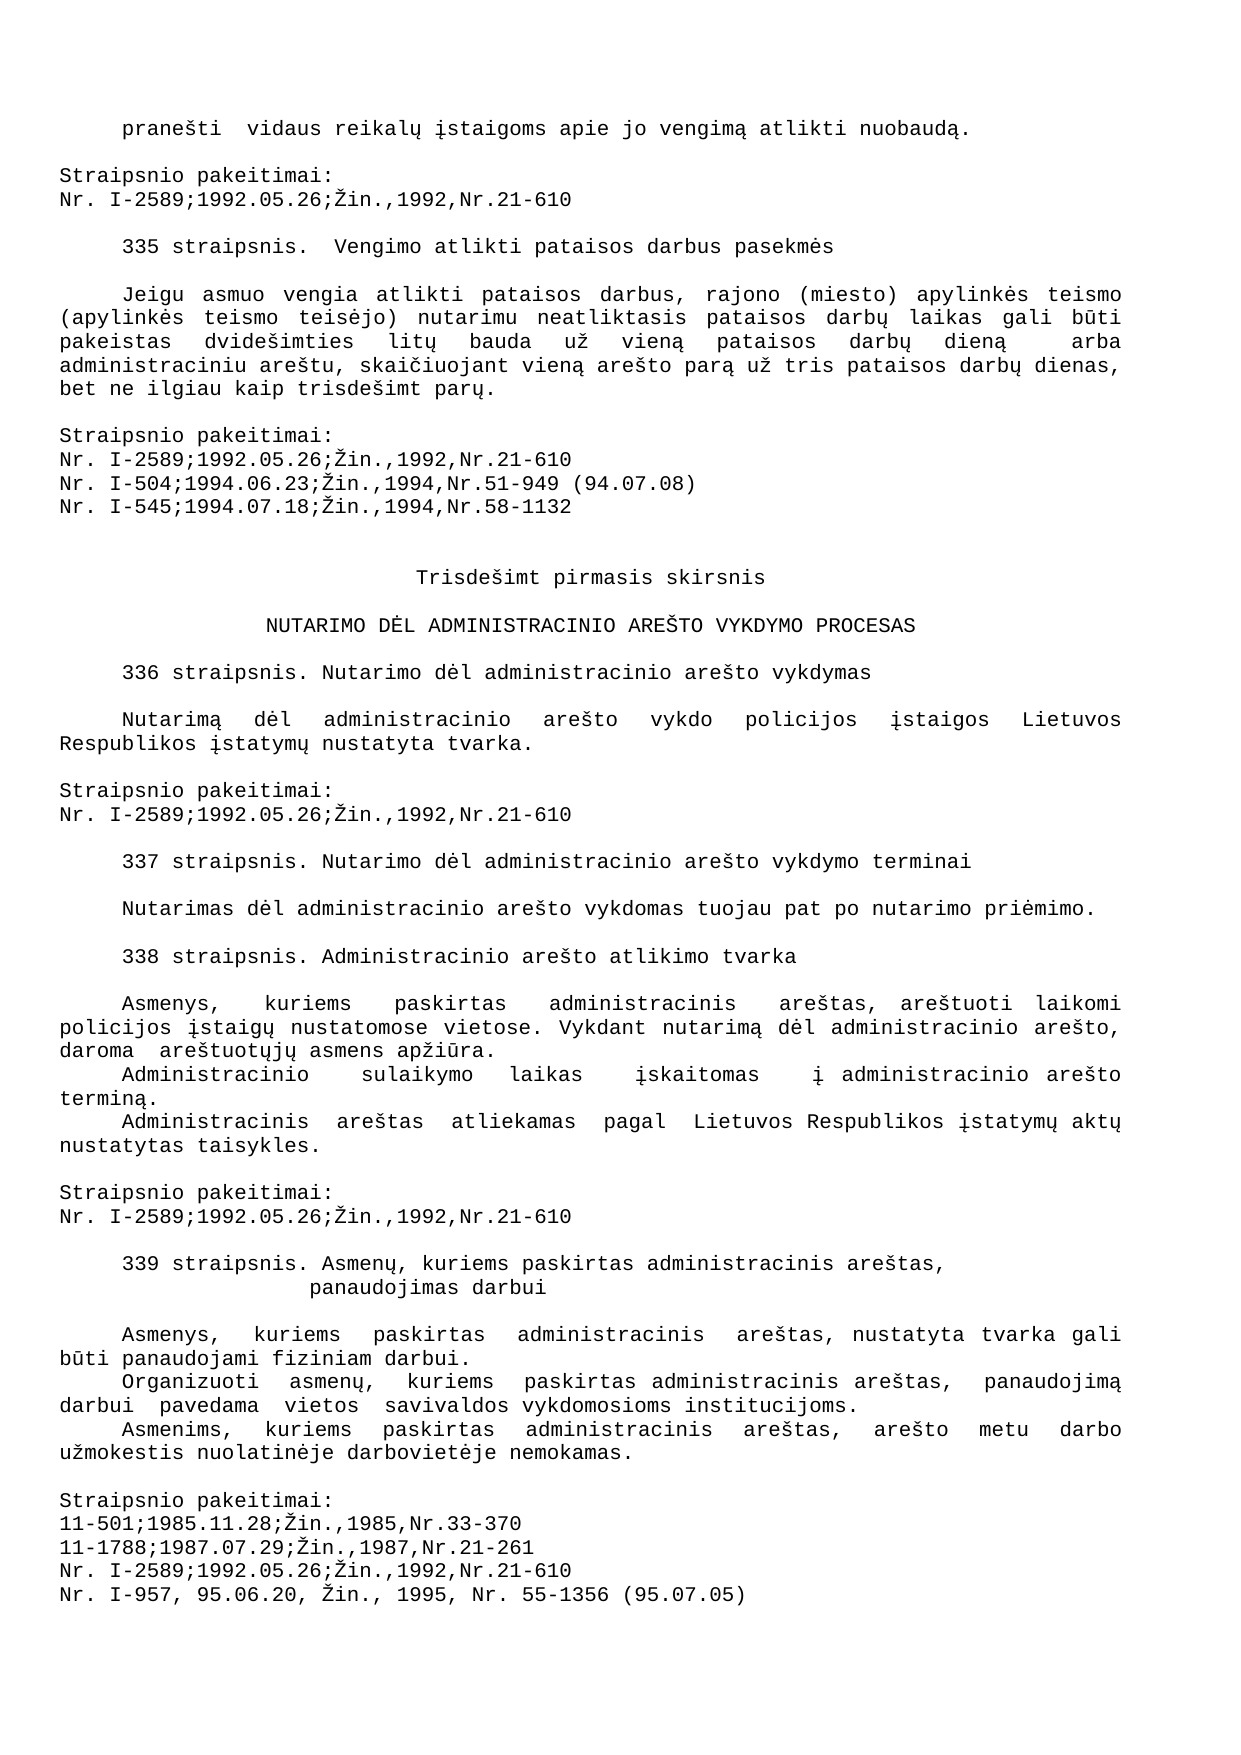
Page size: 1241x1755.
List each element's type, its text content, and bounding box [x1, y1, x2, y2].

text Jeigu asmuo vengia atlikti pataisos darbus, rajono (miesto) apylinkės teismo (apylinkės teismo teisėjo) nutarimu neatliktasis pataisos darbų laikas gali būti pakeistas dvidešimties litų bauda už vieną pataisos darbų dieną arba administraciniu areštu, skaičiuojant vieną arešto parą už tris pataisos darbų dienas, bet ne ilgiau kaip trisdešimt parų. [59, 284, 1122, 402]
text panaudojimas darbui [59, 1277, 1122, 1300]
text 338 straipsnis. Administracinio arešto atlikimo tvarka [59, 946, 1122, 969]
text Nr. I-2589;1992.05.26;Žin.,1992,Nr.21-610 [59, 189, 1122, 213]
text Administracinio sulaikymo laikas įskaitomas į administracinio arešto terminą. [59, 1064, 1122, 1111]
text Nr. I-2589;1992.05.26;Žin.,1992,Nr.21-610 [59, 1561, 1122, 1584]
text Straipsnio pakeitimai: [59, 426, 1122, 449]
text Nr. I-2589;1992.05.26;Žin.,1992,Nr.21-610 [59, 804, 1122, 827]
text Straipsnio pakeitimai: [59, 780, 1122, 804]
text Trisdešimt pirmasis skirsnis [59, 567, 1122, 591]
text Nr. I-2589;1992.05.26;Žin.,1992,Nr.21-610 [59, 1206, 1122, 1229]
text Nr. I-957, 95.06.20, Žin., 1995, Nr. 55-1356 (95.07.05) [59, 1584, 1122, 1608]
text 11-1788;1987.07.29;Žin.,1987,Nr.21-261 [59, 1537, 1122, 1561]
text 335 straipsnis. Vengimo atlikti pataisos darbus pasekmės [59, 236, 1122, 260]
text Nr. I-2589;1992.05.26;Žin.,1992,Nr.21-610 [59, 449, 1122, 473]
text pranešti vidaus reikalų įstaigoms apie jo vengimą atlikti nuobaudą. [59, 118, 1122, 142]
text 336 straipsnis. Nutarimo dėl administracinio arešto vykdymas [59, 662, 1122, 686]
text 337 straipsnis. Nutarimo dėl administracinio arešto vykdymo terminai [59, 851, 1122, 875]
text 339 straipsnis. Asmenų, kuriems paskirtas administracinis areštas, [59, 1253, 1122, 1277]
text Asmenys, kuriems paskirtas administracinis areštas, nustatyta tvarka gali būti panaudojami fiziniam darbui. [59, 1324, 1122, 1371]
text Asmenys, kuriems paskirtas administracinis areštas, areštuoti laikomi policijos įstaigų nustatomose vietose. Vykdant nutarimą dėl administracinio arešto, daroma areštuotųjų asmens apžiūra. [59, 993, 1122, 1064]
text Nutarimą dėl administracinio arešto vykdo policijos įstaigos Lietuvos Respublikos įstatymų nustatyta tvarka. [59, 709, 1122, 757]
text Administracinis areštas atliekamas pagal Lietuvos Respublikos įstatymų aktų nustatytas taisykles. [59, 1111, 1122, 1158]
text 11-501;1985.11.28;Žin.,1985,Nr.33-370 [59, 1513, 1122, 1537]
text Nr. I-545;1994.07.18;Žin.,1994,Nr.58-1132 [59, 496, 1122, 520]
text Asmenims, kuriems paskirtas administracinis areštas, arešto metu darbo užmokestis nuolatinėje darbovietėje nemokamas. [59, 1419, 1122, 1466]
text NUTARIMO DĖL ADMINISTRACINIO AREŠTO VYKDYMO PROCESAS [59, 615, 1122, 638]
text Straipsnio pakeitimai: [59, 1489, 1122, 1513]
text Straipsnio pakeitimai: [59, 165, 1122, 189]
text Straipsnio pakeitimai: [59, 1182, 1122, 1206]
text Nr. I-504;1994.06.23;Žin.,1994,Nr.51-949 (94.07.08) [59, 473, 1122, 496]
text Nutarimas dėl administracinio arešto vykdomas tuojau pat po nutarimo priėmimo. [59, 898, 1122, 922]
text Organizuoti asmenų, kuriems paskirtas administracinis areštas, panaudojimą darbui pavedama vietos savivaldos vykdomosioms institucijoms. [59, 1371, 1122, 1419]
